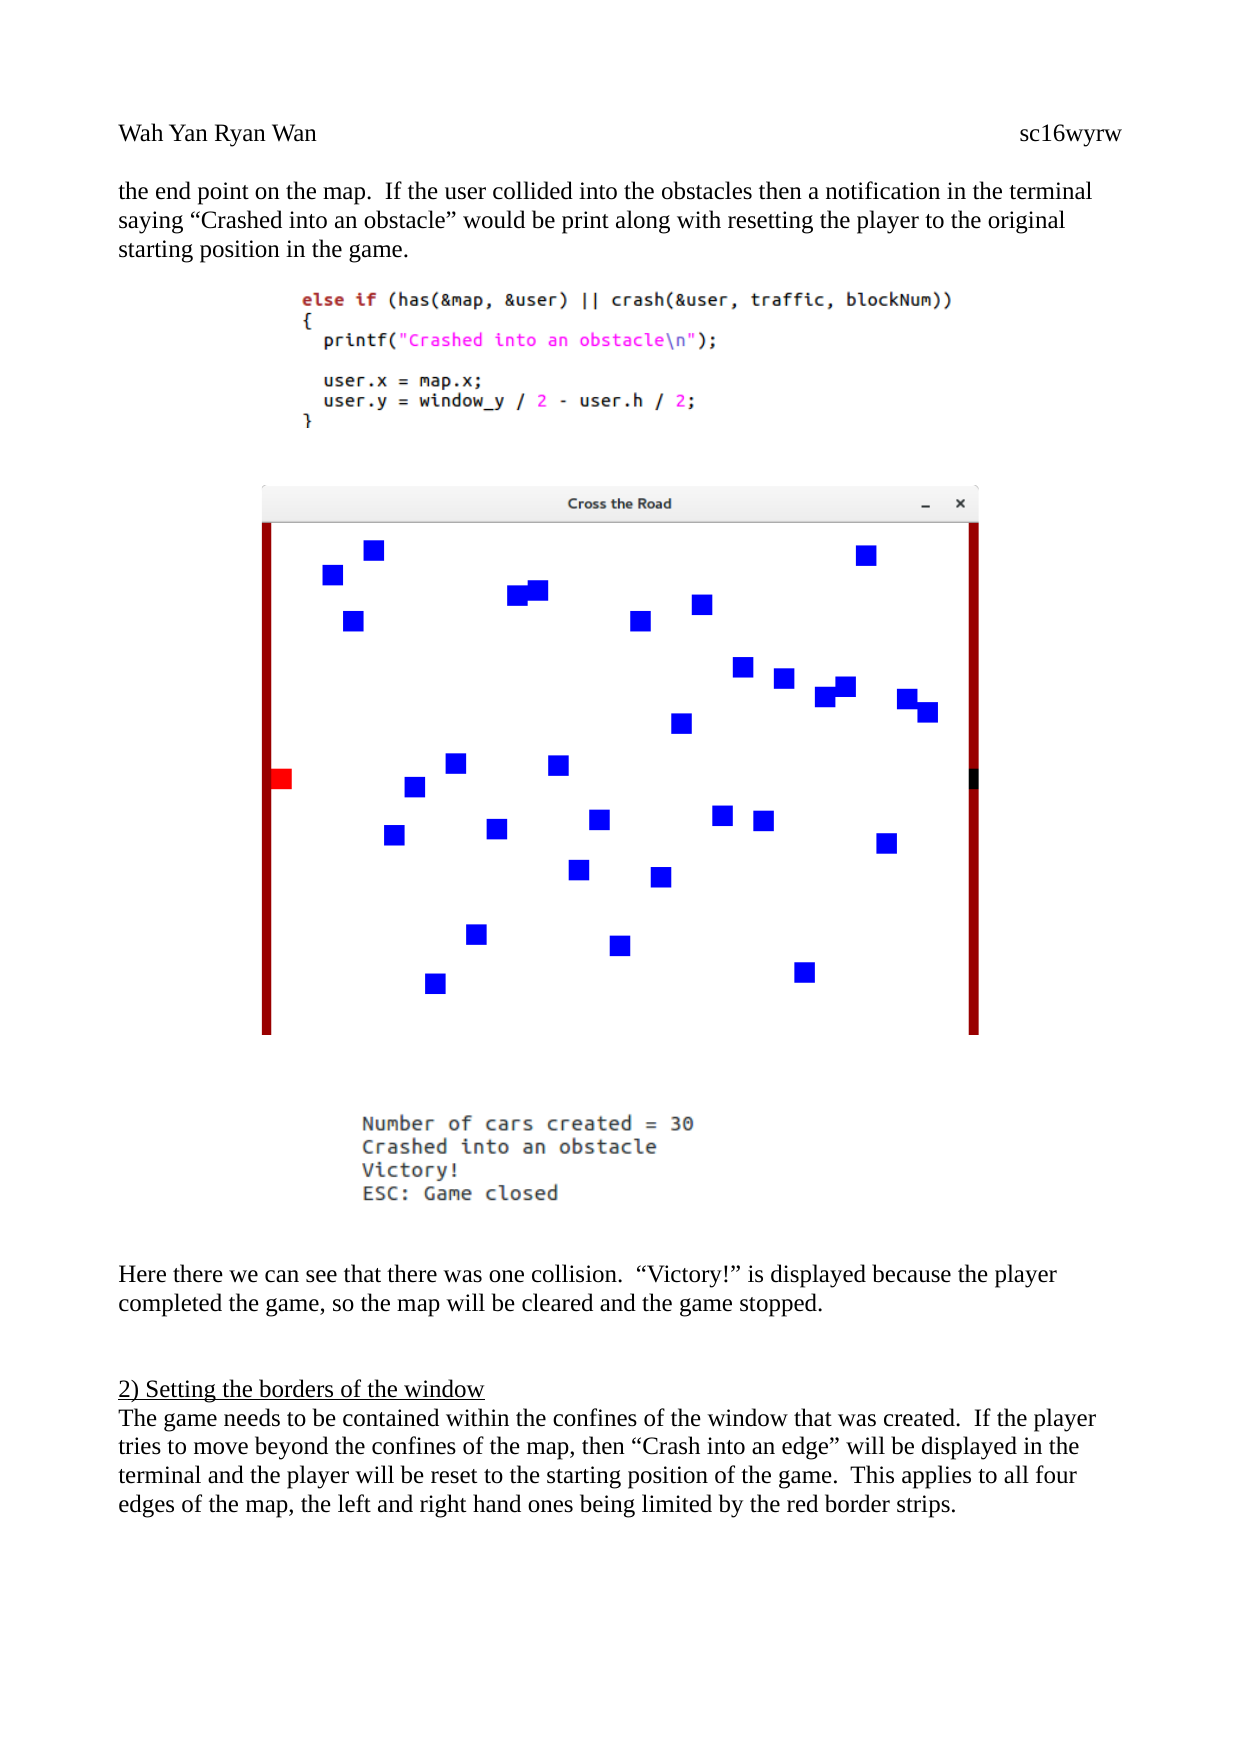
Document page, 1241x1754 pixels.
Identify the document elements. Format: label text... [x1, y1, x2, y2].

text 2) Setting the borders of the window [118, 1374, 1122, 1403]
text The game needs to be contained within the confines of the window that was created. If the player tries to move beyond the confines of the map, then “Crash into an edge” will be displayed in the terminal and the player will be reset to the starting position of the game. This applies to all four edges of the map, the left and right hand ones being limited by the red border strips. [118, 1403, 1122, 1518]
text the end point on the map. If the user collided into the obstacles then a notification in the terminal saying “Crashed into an obstacle” would be print along with resetting the player to the original starting position in the game. [118, 176, 1122, 263]
text Here there we can see that there was one collision. “Victory!” is displayed because the player completed the game, so the map will be cleared and the game stopped. [118, 1259, 1122, 1316]
picture [277, 291, 963, 428]
picture [361, 1112, 879, 1202]
picture [261, 485, 979, 1035]
